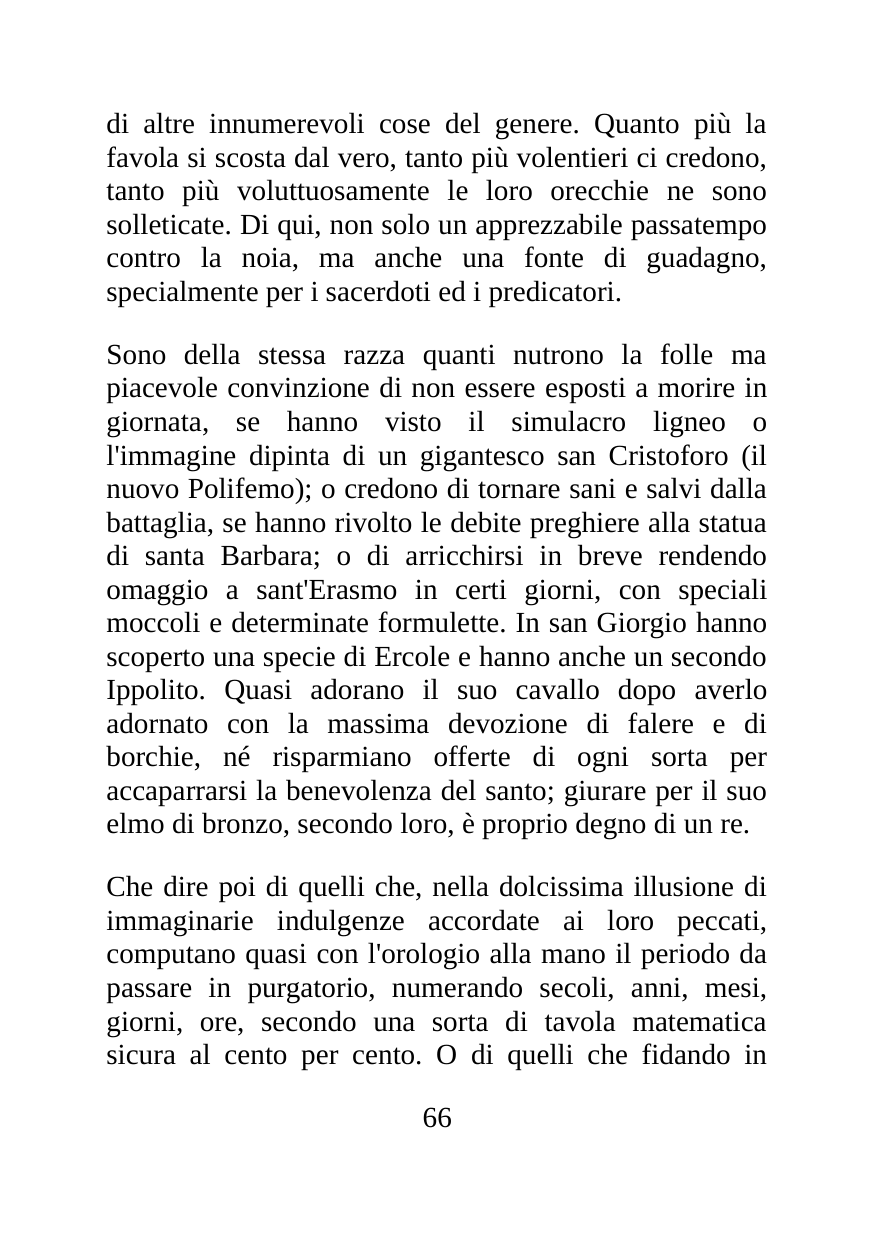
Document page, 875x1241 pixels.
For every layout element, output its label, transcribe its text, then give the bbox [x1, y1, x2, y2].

text di altre innumerevoli cose del genere. Quanto più la favola si scosta dal vero, tanto più volentieri ci credono, tanto più voluttuosamente le loro orecchie ne sono solleticate. Di qui, non solo un apprezzabile passatempo contro la noia, ma anche una fonte di guadagno, specialmente per i sacerdoti ed i predicatori. [106, 106, 768, 307]
text Sono della stessa razza quanti nutrono la folle ma piacevole convinzione di non essere esposti a morire in giornata, se hanno visto il simulacro ligneo o l'immagine dipinta di un gigantesco san Cristoforo (il nuovo Polifemo); o credono di tornare sani e salvi dalla battaglia, se hanno rivolto le debite preghiere alla statua di santa Barbara; o di arricchirsi in breve rendendo omaggio a sant'Erasmo in certi giorni, con speciali moccoli e determinate formulette. In san Giorgio hanno scoperto una specie di Ercole e hanno anche un secondo Ippolito. Quasi adorano il suo cavallo dopo averlo adornato con la massima devozione di falere e di borchie, né risparmiano offerte di ogni sorta per accaparrarsi la benevolenza del santo; giurare per il suo elmo di bronzo, secondo loro, è proprio degno di un re. [106, 337, 768, 840]
text Che dire poi di quelli che, nella dolcissima illusione di immaginarie indulgenze accordate ai loro peccati, computano quasi con l'orologio alla mano il periodo da passare in purgatorio, numerando secoli, anni, mesi, giorni, ore, secondo una sorta di tavola matematica sicura al cento per cento. O di quelli che fidando in [106, 869, 768, 1071]
